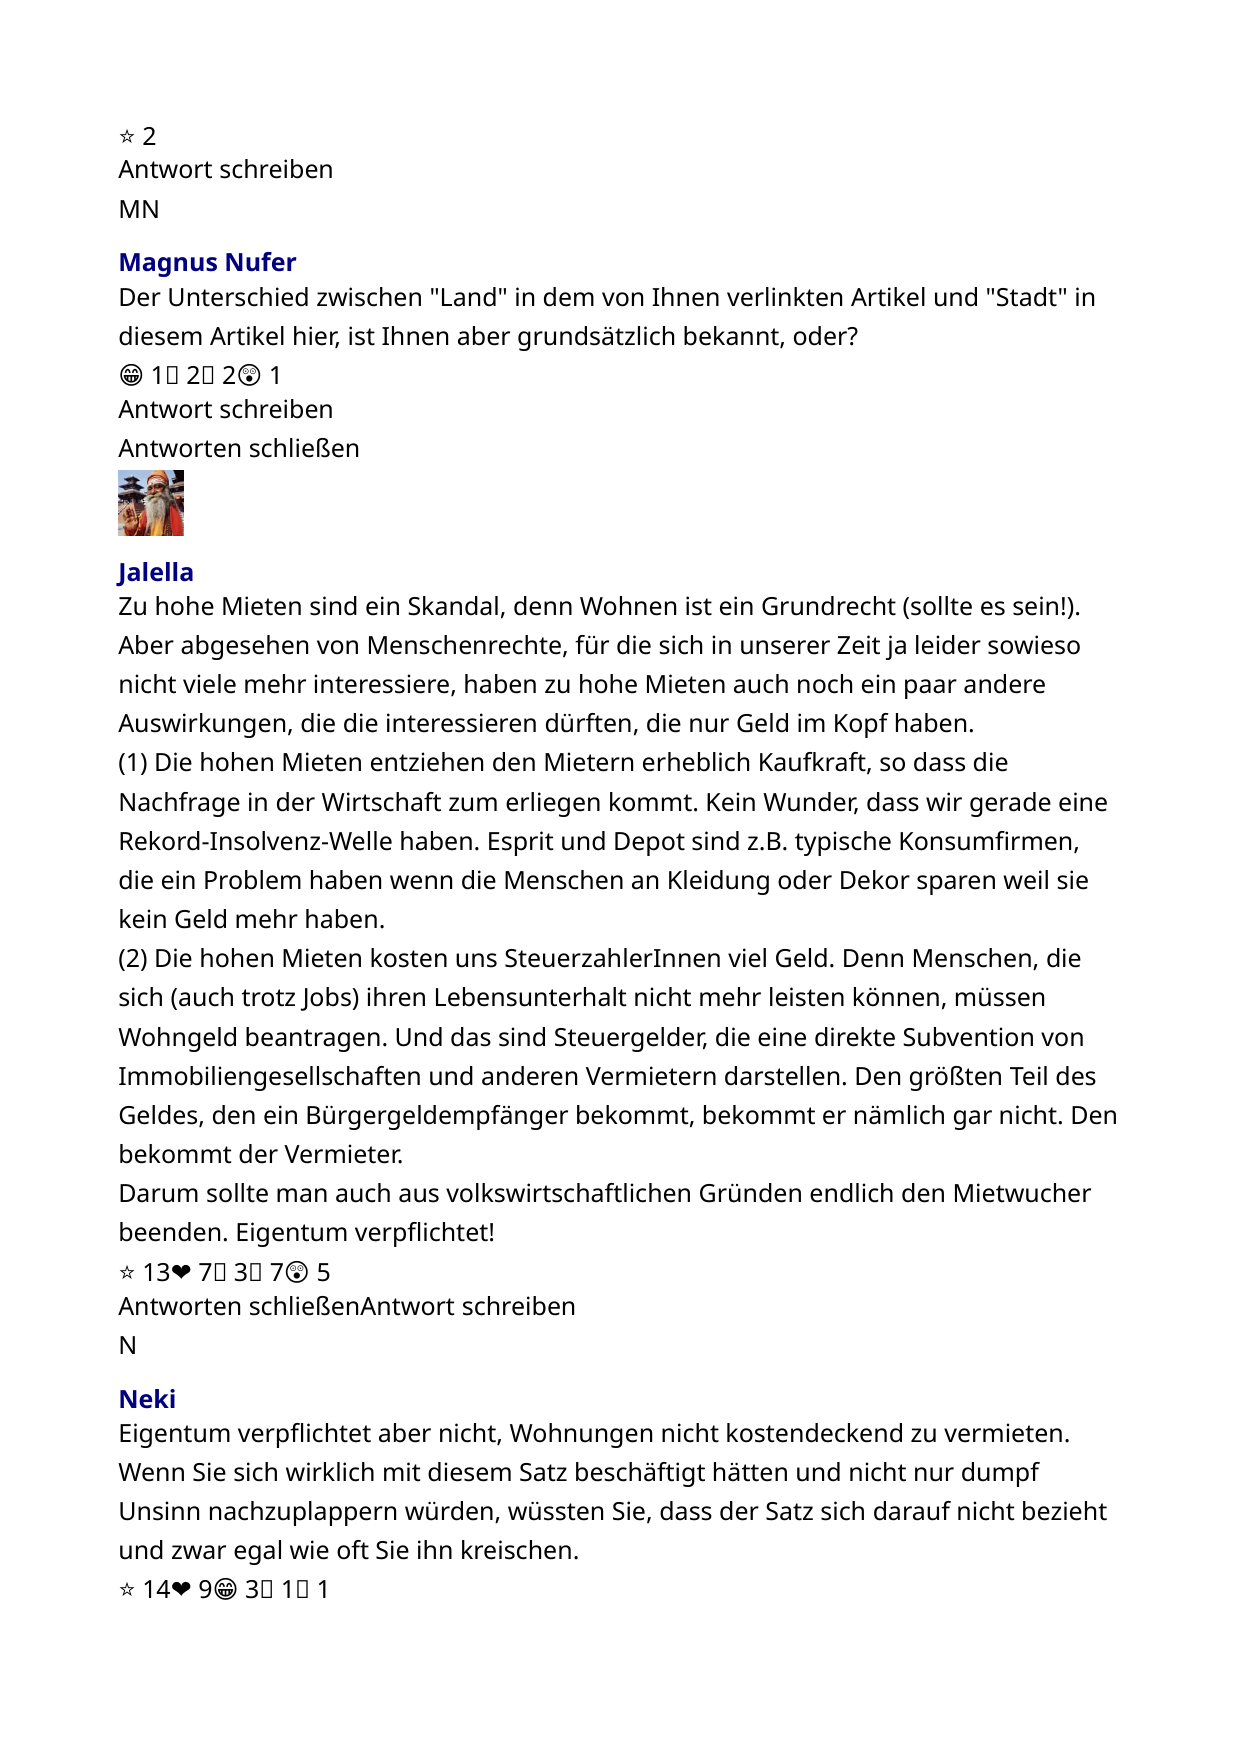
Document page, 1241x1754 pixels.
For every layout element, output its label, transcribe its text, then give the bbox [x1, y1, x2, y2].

text Aber abgesehen von Menschenrechte, für die sich in unserer Zeit ja leider sowieso nicht viele mehr interessiere, haben zu hohe Mieten auch noch ein paar andere Auswirkungen, die die interessieren dürften, die nur Geld im Kopf haben. [118, 628, 1122, 740]
text (1) Die hohen Mieten entziehen den Mietern erheblich Kaufkraft, so dass die Nachfrage in der Wirtschaft zum erliegen kommt. Kein Wunder, dass wir gerade eine Rekord-Insolvenz-Welle haben. Esprit und Depot sind z.B. typische Konsumfirmen, die ein Problem haben wenn die Menschen an Kleidung oder Dekor sparen weil sie kein Geld mehr haben. [118, 745, 1122, 936]
text Antwort schreiben [118, 152, 1122, 186]
text ⭐️ 13❤️ 7🙁 3🤨 7😲 5 [118, 1254, 1122, 1288]
text Der Unterschied zwischen "Land" in dem von Ihnen verlinkten Artikel und "Stadt" in diesem Artikel hier, ist Ihnen aber grundsätzlich bekannt, oder? [118, 279, 1122, 352]
text 😁 1🙁 2🤨 2😲 1 [118, 357, 1122, 392]
subtitle Neki [118, 1381, 1122, 1415]
text Antworten schließen [118, 431, 1122, 465]
picture [118, 470, 184, 536]
text N [118, 1327, 1122, 1362]
text Antworten schließenAntwort schreiben [118, 1288, 1122, 1322]
text Zu hohe Mieten sind ein Skandal, denn Wohnen ist ein Grundrecht (sollte es sein!). [118, 588, 1122, 622]
text Antwort schreiben [118, 392, 1122, 426]
text Eigentum verpflichtet aber nicht, Wohnungen nicht kostendeckend zu vermieten. Wenn Sie sich wirklich mit diesem Satz beschäftigt hätten und nicht nur dumpf Unsinn nachzuplappern würden, wüssten Sie, dass der Satz sich darauf nicht bezieht und zwar egal wie oft Sie ihn kreischen. [118, 1415, 1122, 1567]
subtitle Magnus Nufer [118, 245, 1122, 279]
subtitle Jalella [118, 554, 1122, 588]
text ⭐️ 2 [118, 118, 1122, 152]
text (2) Die hohen Mieten kosten uns SteuerzahlerInnen viel Geld. Denn Menschen, die sich (auch trotz Jobs) ihren Lebensunterhalt nicht mehr leisten können, müssen Wohngeld beantragen. Und das sind Steuergelder, die eine direkte Subvention von Immobiliengesellschaften und anderen Vermietern darstellen. Den größten Teil des Geldes, den ein Bürgergeldempfänger bekommt, bekommt er nämlich gar nicht. Den bekommt der Vermieter. [118, 941, 1122, 1171]
text MN [118, 191, 1122, 225]
text ⭐️ 14❤️ 9😁 3🙁 1🤨 1 [118, 1572, 1122, 1606]
text Darum sollte man auch aus volkswirtschaftlichen Gründen endlich den Mietwucher beenden. Eigentum verpflichtet! [118, 1176, 1122, 1249]
